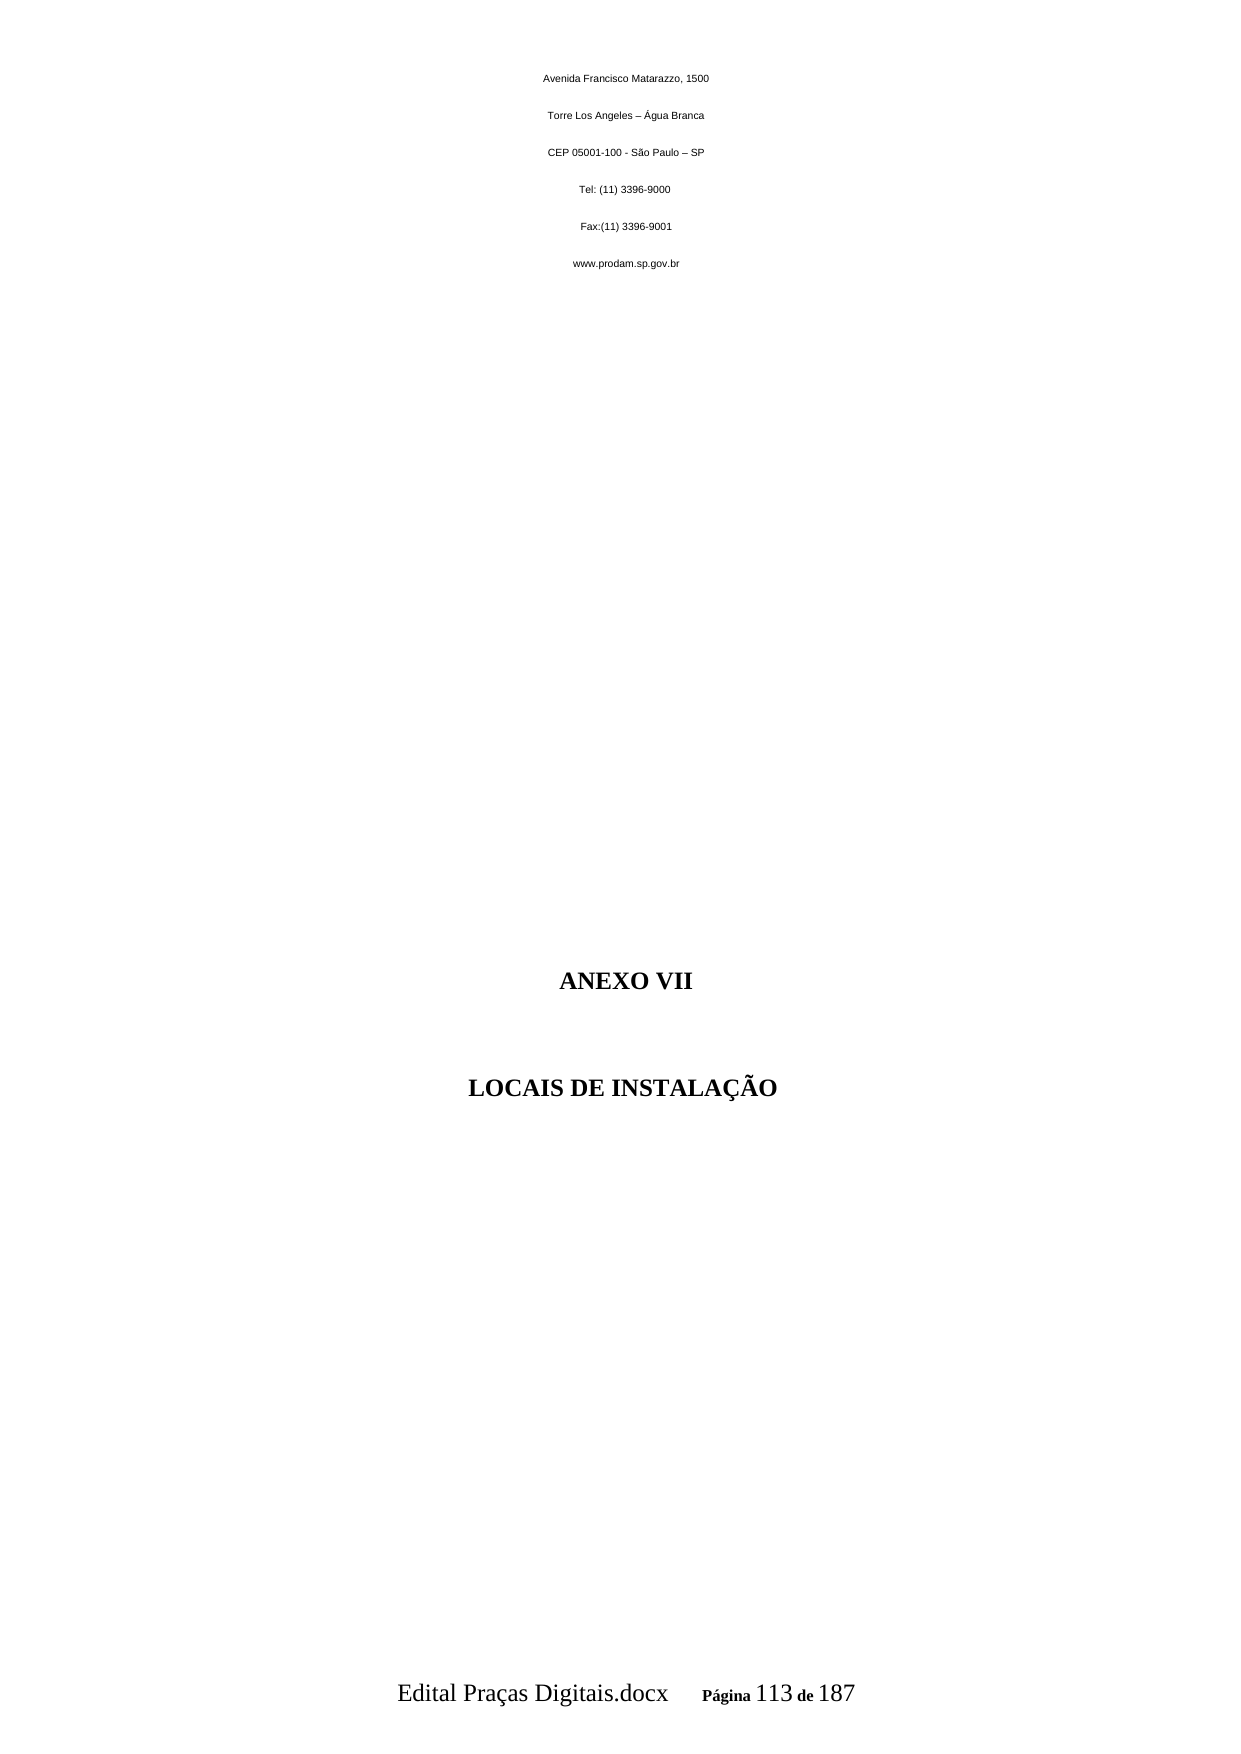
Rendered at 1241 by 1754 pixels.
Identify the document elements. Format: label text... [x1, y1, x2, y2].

text LOCAIS DE INSTALAÇÃO [148, 1073, 1104, 1102]
text ANEXO VII [148, 966, 1104, 994]
